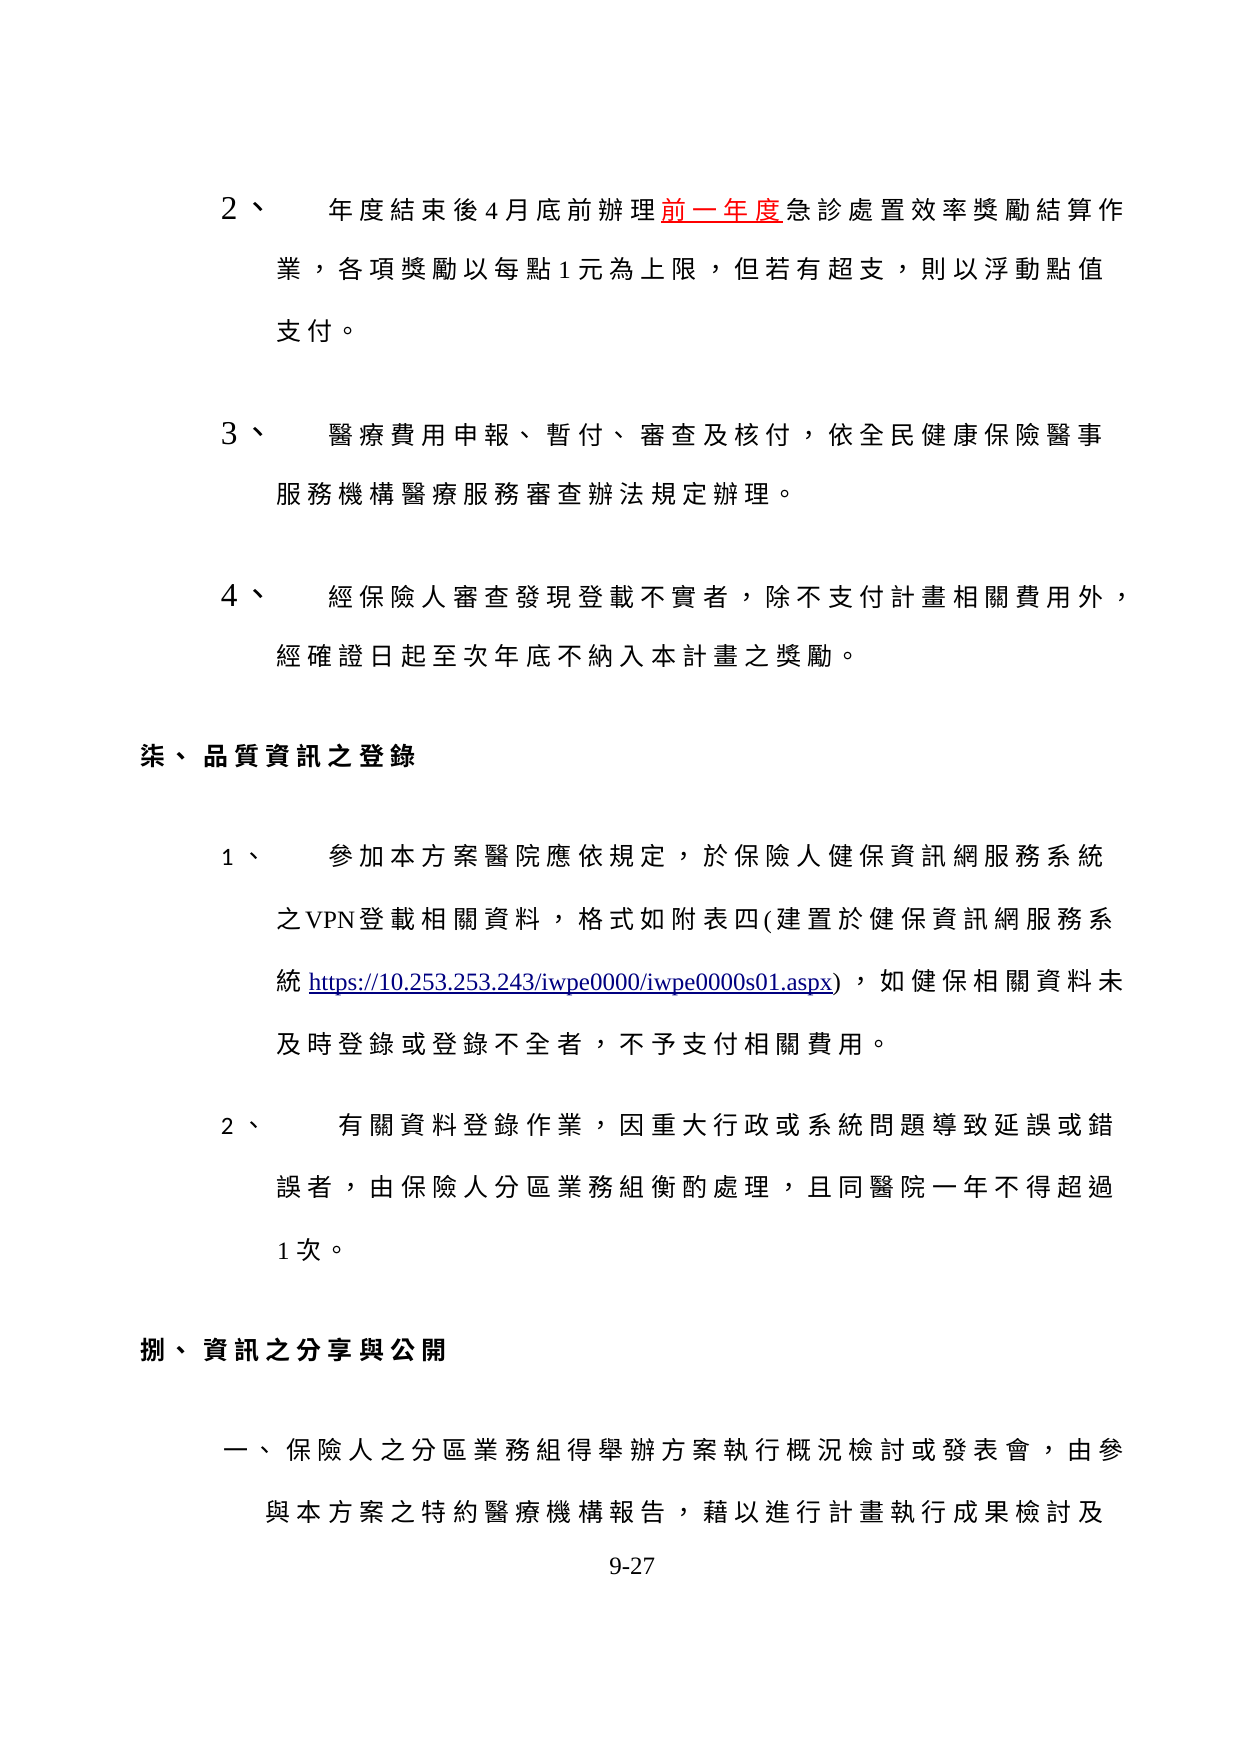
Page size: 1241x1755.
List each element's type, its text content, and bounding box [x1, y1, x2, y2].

text 柒、品質資訊之登錄 [137, 713, 1127, 776]
text 一、保險人之分區業務組得舉辦方案執行概況檢討或發表會，由參與本方案之特約醫療機構報告，藉以進行計畫執行成果檢討及 [211, 1407, 1127, 1532]
list 年度結束後4月底前辦理前一年度急診處置效率獎勵結算作業，各項獎勵以每點1元為上限，但若有超支，則以浮動點值支付。 [211, 163, 1127, 351]
text 捌、資訊之分享與公開 [50, 1307, 1127, 1369]
list 經保險人審查發現登載不實者，除不支付計畫相關費用外，經確證日起至次年底不納入本計畫之獎勵。 [211, 551, 1127, 676]
list 有關資料登錄作業，因重大行政或系統問題導致延誤或錯誤者，由保險人分區業務組衡酌處理，且同醫院一年不得超過1次。 [211, 1082, 1127, 1269]
list 醫療費用申報、暫付、審查及核付，依全民健康保險醫事服務機構醫療服務審查辦法規定辦理。 [211, 388, 1127, 513]
list 參加本方案醫院應依規定，於保險人健保資訊網服務系統之VPN登載相關資料，格式如附表四(建置於健保資訊網服務系統https://10.253.253.243/iwpe0000/iwpe0000s01.aspx)，如健保相關資料未及時登錄或登錄不全者，不予支付相關費用。 [211, 813, 1127, 1063]
